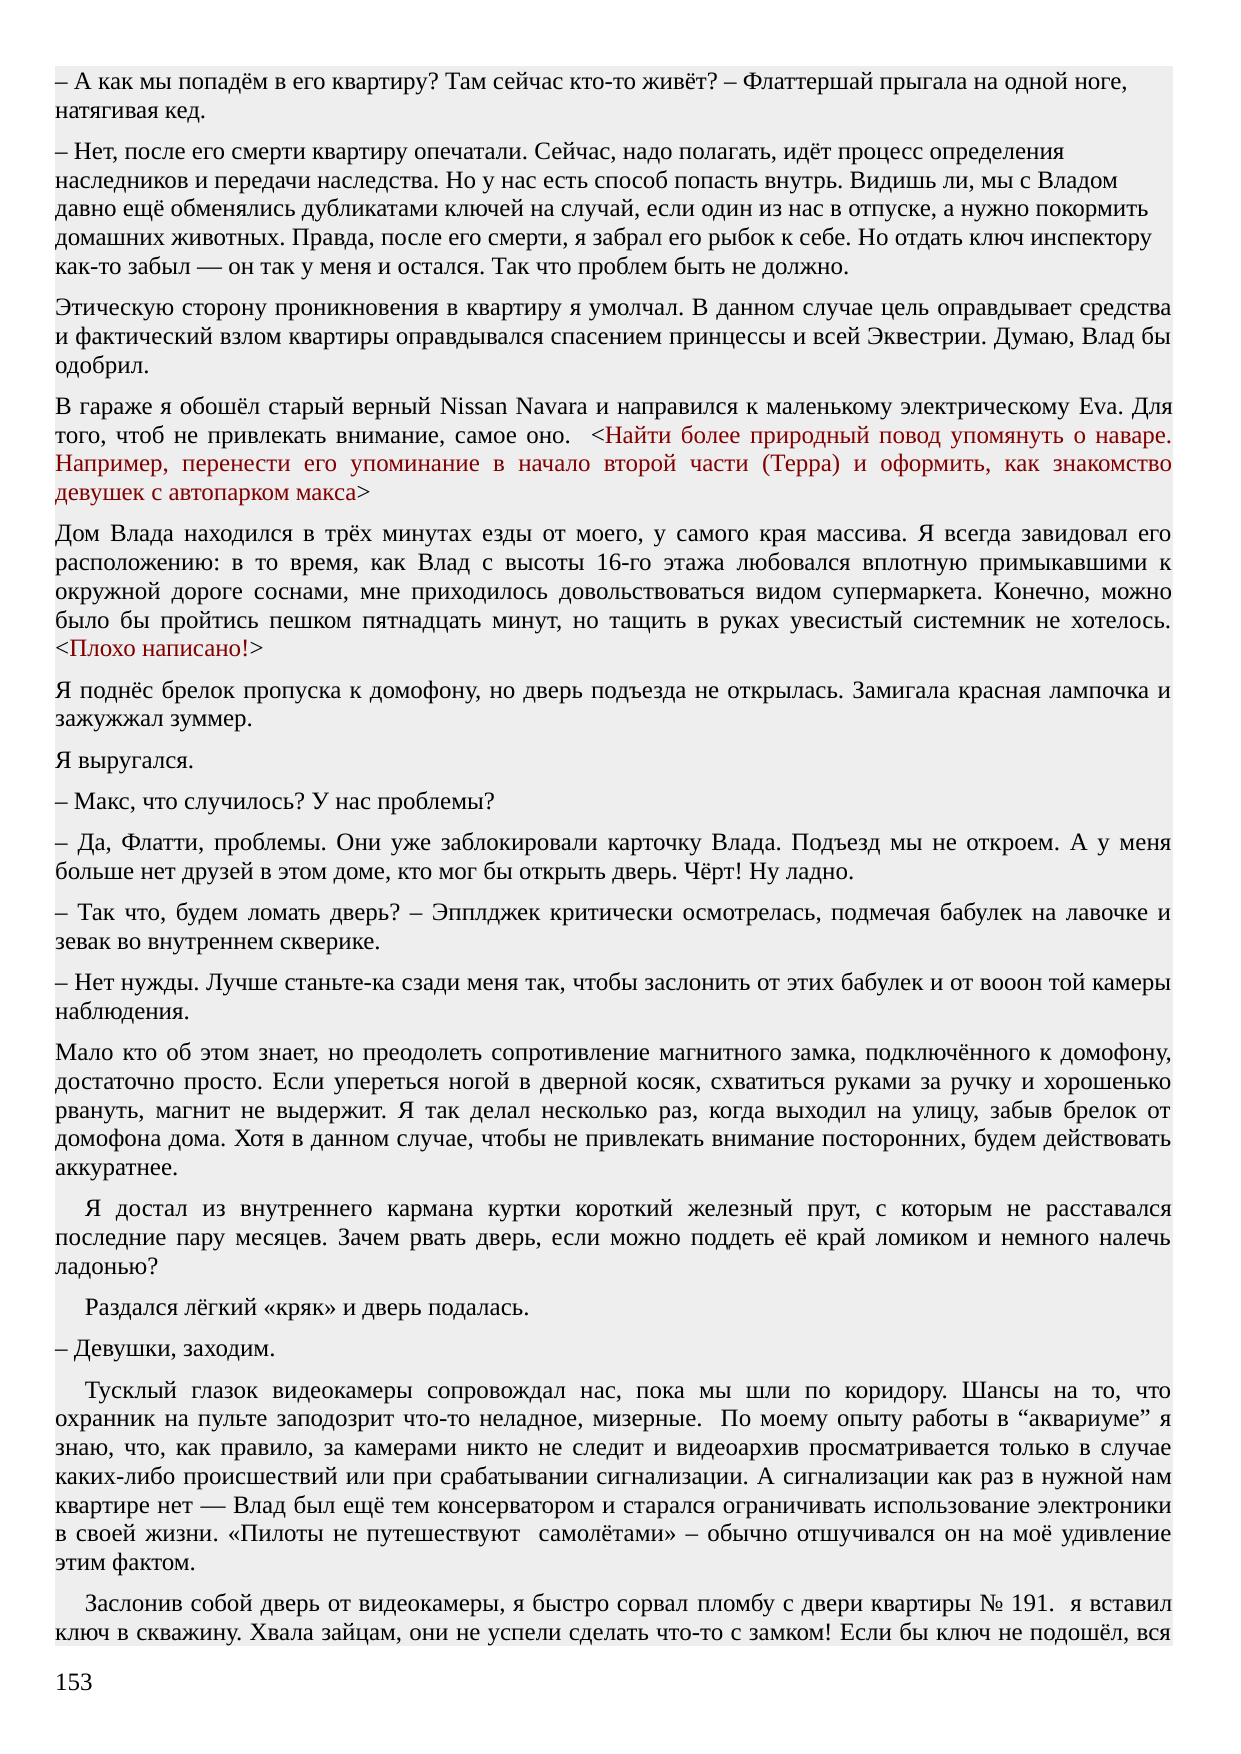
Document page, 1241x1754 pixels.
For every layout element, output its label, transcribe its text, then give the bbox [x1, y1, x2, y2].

text – Нет, после его смерти квартиру опечатали. Сейчас, надо полагать, идёт процесс определения наследников и передачи наследства. Но у нас есть способ попасть внутрь. Видишь ли, мы с Владом давно ещё обменялись дубликатами ключей на случай, если один из нас в отпуске, а нужно покормить домашних животных. Правда, после его смерти, я забрал его рыбок к себе. Но отдать ключ инспектору как-то забыл — он так у меня и остался. Так что проблем быть не должно. [55, 136, 1173, 280]
text Я поднёс брелок пропуска к домофону, но дверь подъезда не открылась. Замигала красная лампочка и зажужжал зуммер. [55, 675, 1173, 732]
text Я выругался. [55, 745, 1173, 773]
text Этическую сторону проникновения в квартиру я умолчал. В данном случае цель оправдывает средства и фактический взлом квартиры оправдывался спасением принцессы и всей Эквестрии. Думаю, Влад бы одобрил. [55, 292, 1173, 378]
text Раздался лёгкий «кряк» и дверь подалась. [55, 1292, 1173, 1321]
text Тусклый глазок видеокамеры сопровождал нас, пока мы шли по коридору. Шансы на то, что охранник на пульте заподозрит что-то неладное, мизерные. По моему опыту работы в “аквариуме” я знаю, что, как правило, за камерами никто не следит и видеоархив просматривается только в случае каких-либо происшествий или при срабатывании сигнализации. А сигнализации как раз в нужной нам квартире нет — Влад был ещё тем консерватором и старался ограничивать использование электроники в своей жизни. «Пилоты не путешествуют самолётами» – обычно отшучивался он на моё удивление этим фактом. [55, 1375, 1173, 1576]
text – Нет нужды. Лучше станьте-ка сзади меня так, чтобы заслонить от этих бабулек и от вооон той камеры наблюдения. [55, 967, 1173, 1025]
text – Девушки, заходим. [55, 1333, 1173, 1362]
text – Так что, будем ломать дверь? – Эпплджек критически осмотрелась, подмечая бабулек на лавочке и зевак во внутреннем скверике. [55, 897, 1173, 955]
text – Да, Флатти, проблемы. Они уже заблокировали карточку Влада. Подъезд мы не откроем. А у меня больше нет друзей в этом доме, кто мог бы открыть дверь. Чёрт! Ну ладно. [55, 827, 1173, 885]
text В гараже я обошёл старый верный Nissan Navara и направился к маленькому электрическому Eva. Для того, чтоб не привлекать внимание, самое оно. <Найти более природный повод упомянуть о наваре. Например, перенести его упоминание в начало второй части (Терра) и оформить, как знакомство девушек с автопарком макса> [55, 391, 1173, 506]
text – Макс, что случилось? У нас проблемы? [55, 786, 1173, 815]
text – А как мы попадём в его квартиру? Там сейчас кто-то живёт? – Флаттершай прыгала на одной ноге, натягивая кед. [55, 66, 1173, 123]
text Дом Влада находился в трёх минутах езды от моего, у самого края массива. Я всегда завидовал его расположению: в то время, как Влад с высоты 16-го этажа любовался вплотную примыкавшими к окружной дороге соснами, мне приходилось довольствоваться видом супермаркета. Конечно, можно было бы пройтись пешком пятнадцать минут, но тащить в руках увесистый системник не хотелось. <Плохо написано!> [55, 518, 1173, 662]
list Мало кто об этом знает, но преодолеть сопротивление магнитного замка, подключённого к домофону, достаточно просто. Если упереться ногой в дверной косяк, схватиться руками за ручку и хорошенько рвануть, магнит не выдержит. Я так делал несколько раз, когда выходил на улицу, забыв брелок от домофона дома. Хотя в данном случае, чтобы не привлекать внимание посторонних, будем действовать аккуратнее. [55, 1037, 1173, 1181]
text Заслонив собой дверь от видеокамеры, я быстро сорвал пломбу с двери квартиры № 191. я вставил ключ в скважину. Хвала зайцам, они не успели сделать что-то с замком! Если бы ключ не подошёл, вся [55, 1588, 1173, 1646]
text Я достал из внутреннего кармана куртки короткий железный прут, с которым не расставался последние пару месяцев. Зачем рвать дверь, если можно поддеть её край ломиком и немного налечь ладонью? [55, 1193, 1173, 1280]
